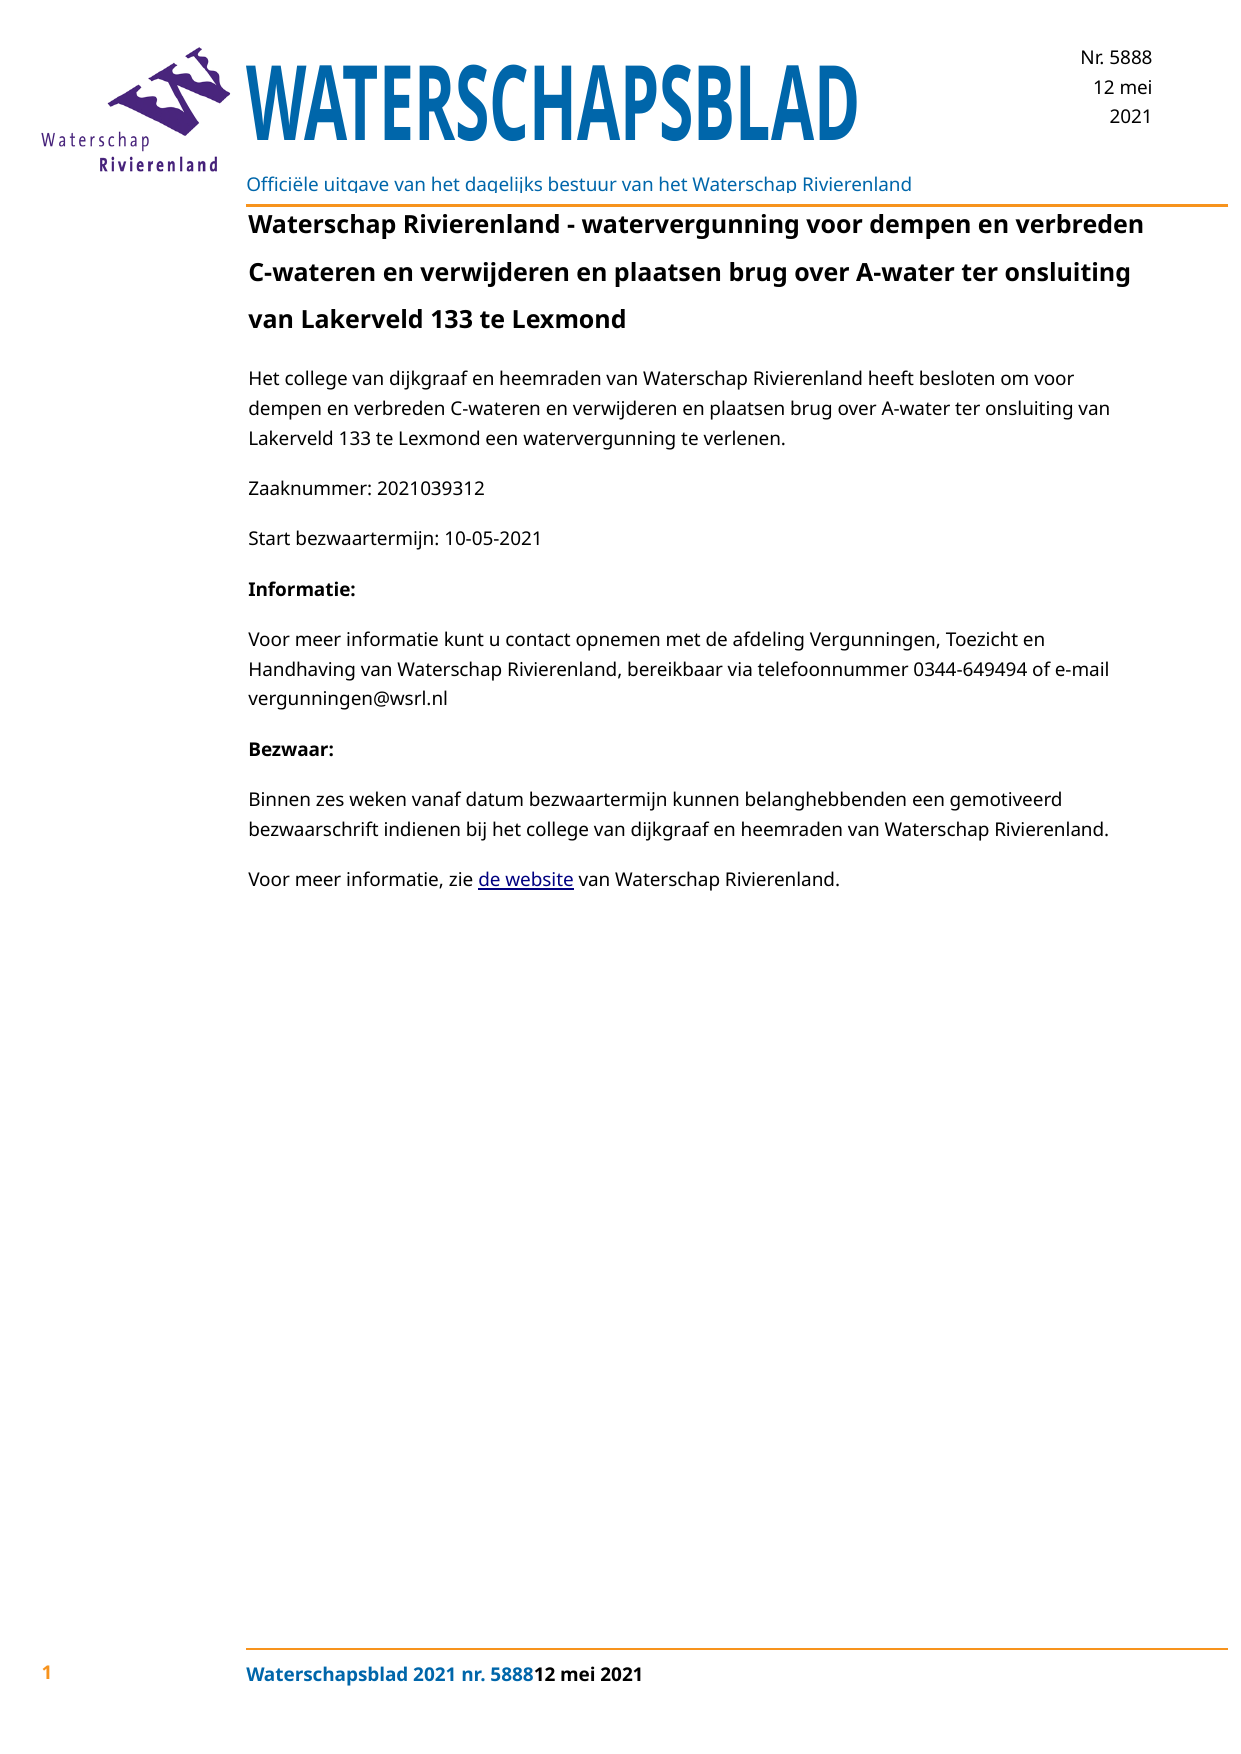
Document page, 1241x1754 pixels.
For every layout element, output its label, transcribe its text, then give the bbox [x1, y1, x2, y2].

picture [41, 47, 231, 172]
text Het college van dijkgraaf en heemraden van Waterschap Rivierenland heeft besloten om voor dempen en verbreden C-wateren en verwijderen en plaatsen brug over A-water ter onsluiting van Lakerveld 133 te Lexmond een watervergunning te verlenen. [248, 366, 1152, 450]
text Zaaknummer: 2021039312 [248, 475, 1152, 501]
text Voor meer informatie, zie de website van Waterschap Rivierenland. [248, 866, 1152, 892]
text Informatie: [248, 576, 1152, 602]
text Waterschap Rivierenland - watervergunning voor dempen en verbreden C-wateren en verwijderen en plaatsen brug over A-water ter onsluiting van Lakerveld 133 te Lexmond [248, 207, 1152, 336]
text Binnen zes weken vanaf datum bezwaartermijn kunnen belanghebbenden een gemotiveerd bezwaarschrift indienen bij het college van dijkgraaf en heemraden van Waterschap Rivierenland. [248, 786, 1152, 842]
text Start bezwaartermijn: 10-05-2021 [248, 526, 1152, 551]
text Voor meer informatie kunt u contact opnemen met de afdeling Vergunningen, Toezicht en Handhaving van Waterschap Rivierenland, bereikbaar via telefoonnummer 0344-649494 of e-mail vergunningen@wsrl.nl [248, 626, 1152, 711]
text Bezwaar: [248, 736, 1152, 762]
